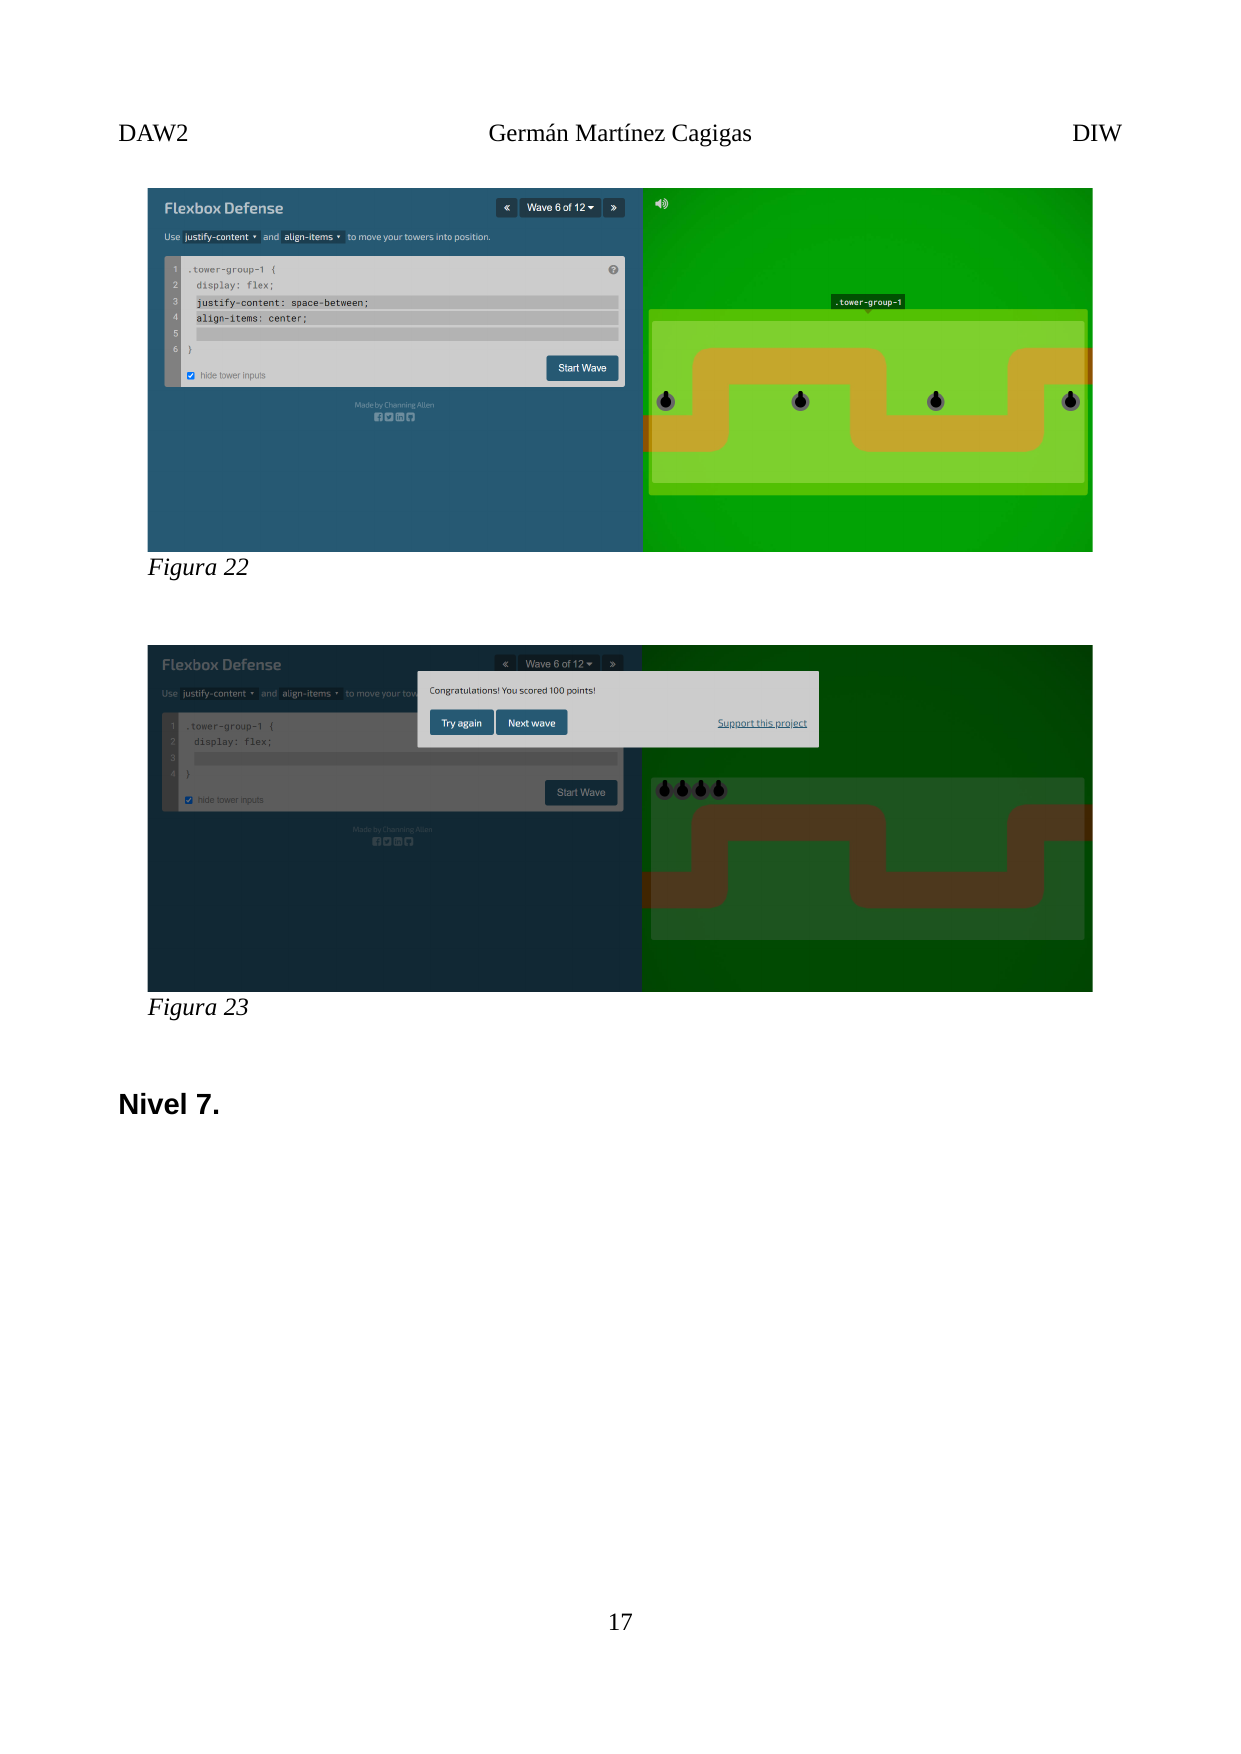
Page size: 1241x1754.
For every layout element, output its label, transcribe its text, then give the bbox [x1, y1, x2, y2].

picture [147, 188, 1093, 552]
text Figura 23 [148, 992, 1093, 1021]
picture [147, 645, 1093, 992]
text Figura 22 [148, 552, 1093, 581]
subtitle Nivel 7. [118, 1087, 1122, 1121]
